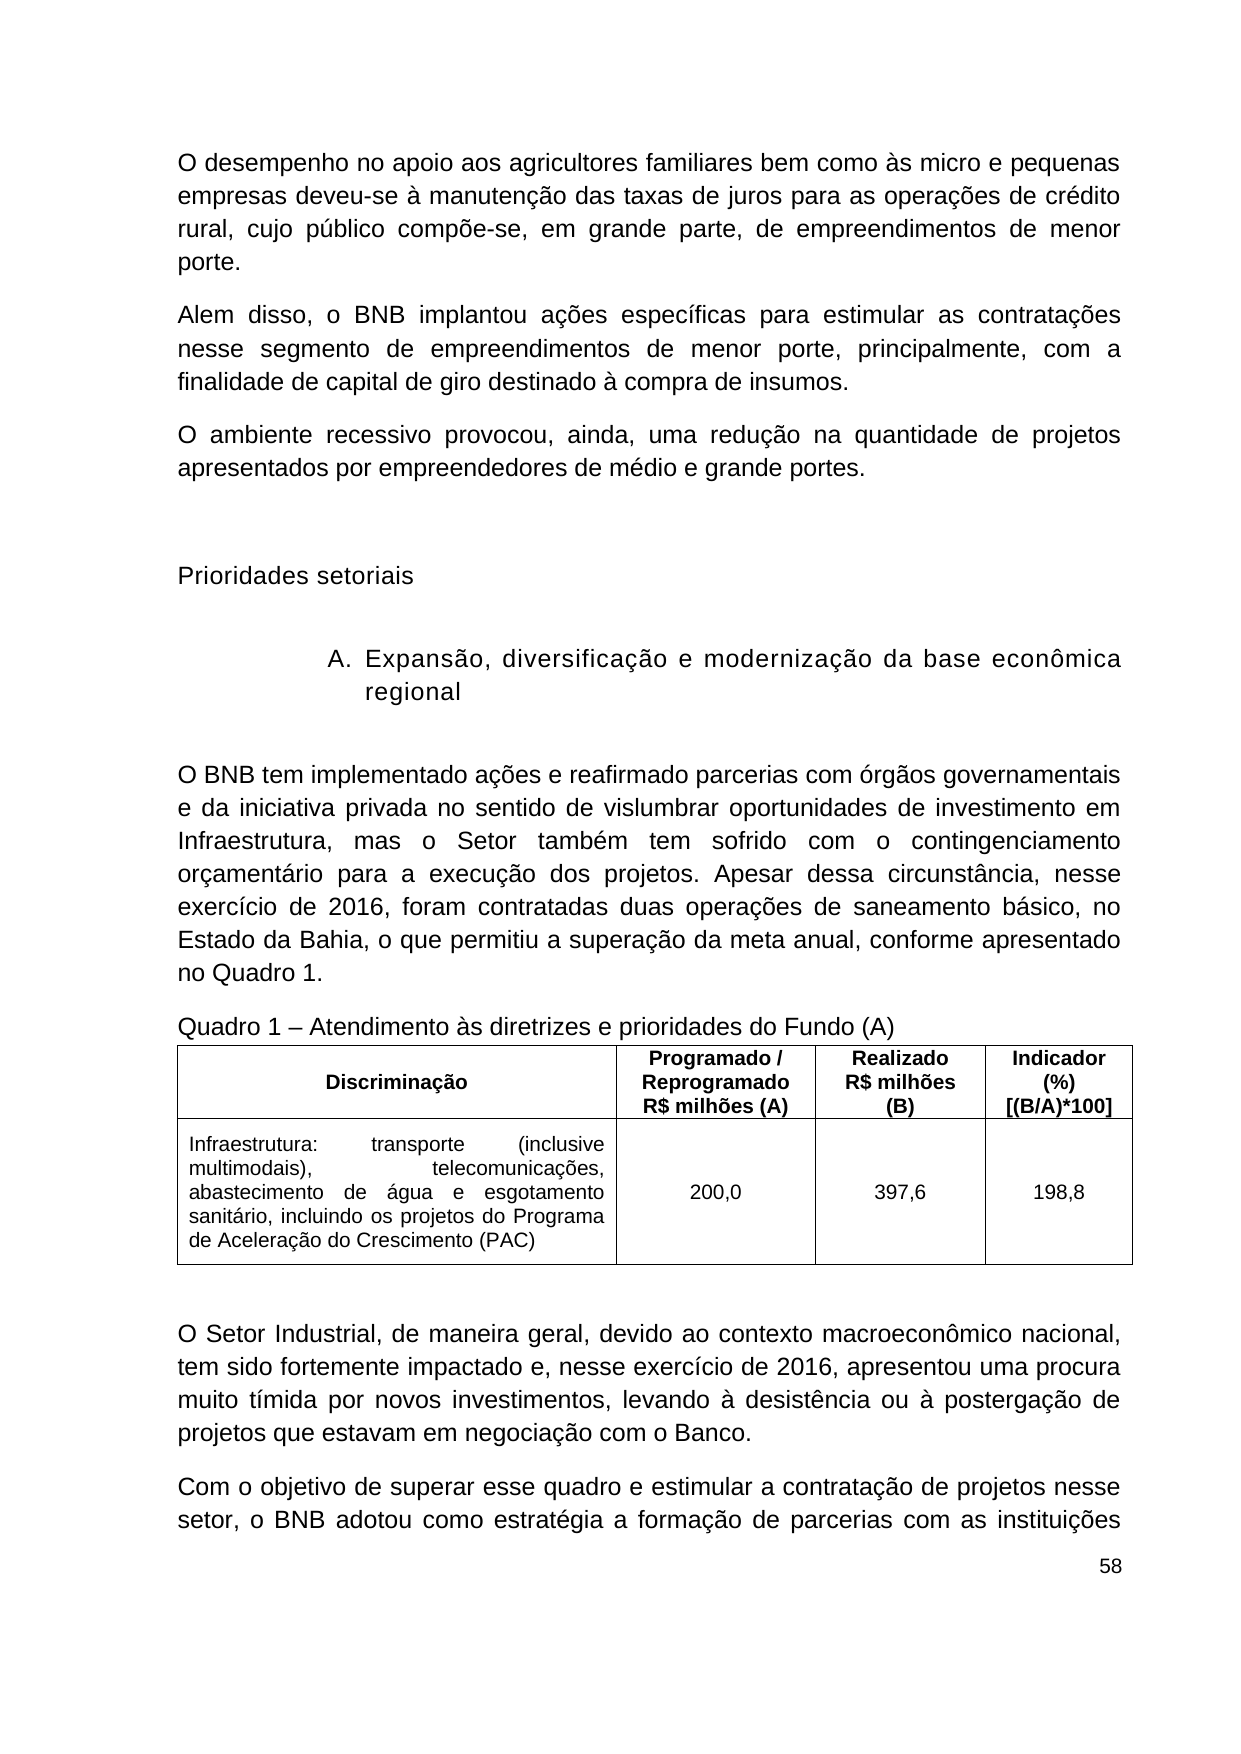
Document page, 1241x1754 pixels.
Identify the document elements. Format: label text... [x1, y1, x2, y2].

text Com o objetivo de superar esse quadro e estimular a contratação de projetos nesse setor, o BNB adotou como estratégia a formação de parcerias com as instituições [177, 1472, 1122, 1533]
table_cell 397,6 [816, 1119, 985, 1264]
table_header Indicador (%) [(B/A)*100] [986, 1046, 1132, 1118]
table_header Discriminação [178, 1046, 616, 1118]
table_header Realizado R$ milhões (B) [816, 1046, 985, 1118]
table_header Programado / Reprogramado R$ milhões (A) [617, 1046, 815, 1118]
text O Setor Industrial, de maneira geral, devido ao contexto macroeconômico nacional, tem sido fortemente impactado e, nesse exercício de 2016, apresentou uma procura muito tímida por novos investimentos, levando à desistência ou à postergação de projetos que estavam em negociação com o Banco. [177, 1319, 1122, 1447]
table_cell 198,8 [986, 1119, 1132, 1264]
text O BNB tem implementado ações e reafirmado parcerias com órgãos governamentais e da iniciativa privada no sentido de vislumbrar oportunidades de investimento em Infraestrutura, mas o Setor também tem sofrido com o contingenciamento orçamentário para a execução dos projetos. Apesar dessa circunstância, nesse exercício de 2016, foram contratadas duas operações de saneamento básico, no Estado da Bahia, o que permitiu a superação da meta anual, conforme apresentado no Quadro 1. [177, 760, 1122, 987]
table_cell Infraestrutura: transporte (inclusive multimodais), telecomunicações, abastecimento de água e esgotamento sanitário, incluindo os projetos do Programa de Aceleração do Crescimento (PAC) [178, 1119, 616, 1264]
subtitle Prioridades setoriais [177, 561, 1122, 590]
text Alem disso, o BNB implantou ações específicas para estimular as contratações nesse segmento de empreendimentos de menor porte, principalmente, com a finalidade de capital de giro destinado à compra de insumos. [177, 301, 1122, 395]
text Quadro 1 – Atendimento às diretrizes e prioridades do Fundo (A) [177, 1012, 1122, 1041]
list Expansão, diversificação e modernização da base econômica regional [327, 644, 1122, 706]
text O ambiente recessivo provocou, ainda, uma redução na quantidade de projetos apresentados por empreendedores de médio e grande portes. [177, 420, 1122, 482]
table_cell 200,0 [617, 1119, 815, 1264]
text O desempenho no apoio aos agricultores familiares bem como às micro e pequenas empresas deveu-se à manutenção das taxas de juros para as operações de crédito rural, cujo público compõe-se, em grande parte, de empreendimentos de menor porte. [177, 148, 1122, 275]
